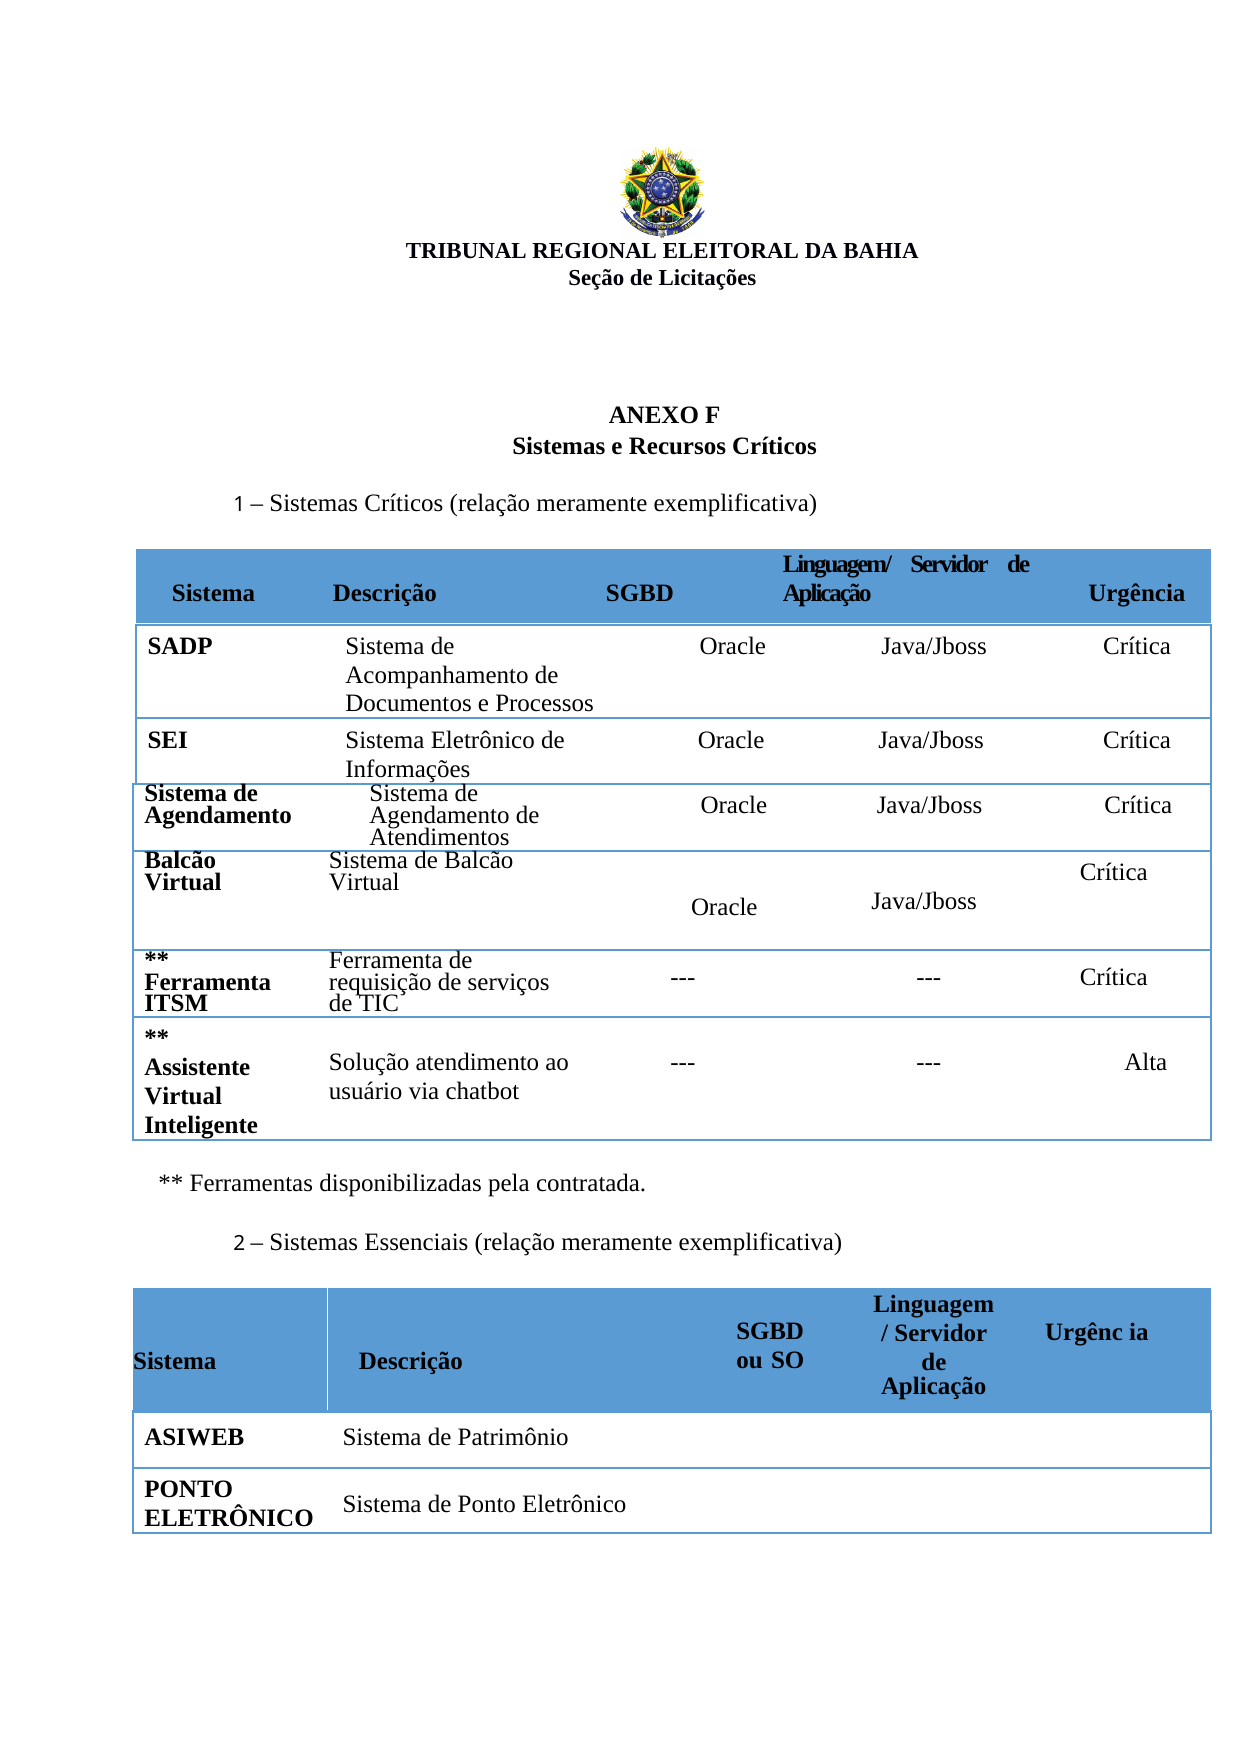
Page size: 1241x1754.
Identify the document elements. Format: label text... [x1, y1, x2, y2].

table_cell Java/Jboss [783, 719, 1063, 782]
table_cell --- [591, 1018, 783, 1138]
table_cell Crítica [1104, 785, 1210, 849]
table_header Sistema [136, 549, 333, 623]
table_header Urgênc ia [1019, 1288, 1211, 1410]
table_cell [1019, 1469, 1210, 1532]
table_header Descrição [328, 1288, 736, 1410]
table_cell [1229, 624, 1239, 717]
table_cell Oracle [591, 852, 783, 949]
text Sistemas e Recursos Críticos [133, 431, 1196, 459]
table_cell [1212, 850, 1229, 949]
list – Sistemas Essenciais (relação meramente exemplificativa) [233, 1227, 1196, 1256]
table_cell Java/Jboss [783, 626, 1063, 717]
table_cell --- [783, 1018, 1079, 1138]
table_cell [842, 1469, 1019, 1532]
table_cell Sistema de Agendamento de Atendimentos [369, 785, 600, 849]
table_header SGBD ou SO [736, 1288, 842, 1410]
table_cell Sistema Eletrônico de Informações [333, 719, 606, 782]
table_cell [1229, 717, 1239, 782]
table_cell Java/Jboss [827, 785, 1104, 849]
table_cell [1212, 949, 1229, 1016]
table_cell Sistema de Acompanhamento de Documentos e Processos [333, 626, 606, 717]
table_cell Solução atendimento ao usuário via chatbot [310, 1018, 591, 1138]
table_cell Sistema de Balcão Virtual [310, 852, 591, 949]
table_cell [1212, 783, 1239, 849]
table_header Linguagem/ Servidor de Aplicação [783, 549, 1063, 623]
table_cell ** Assistente Virtual Inteligente [134, 1018, 310, 1138]
table_header Linguagem / Servidor de Aplicação [842, 1288, 1019, 1410]
table_header SGBD [606, 549, 783, 623]
table_cell [736, 1469, 842, 1532]
table_header [1229, 549, 1239, 623]
table_cell Oracle [606, 626, 783, 717]
text ** Ferramentas disponibilizadas pela contratada. [158, 1176, 1196, 1195]
table_cell Java/Jboss [783, 852, 1079, 949]
table_cell [1229, 1016, 1239, 1138]
table_cell Oracle [600, 785, 827, 849]
table_cell Ferramenta de requisição de serviços de TIC [310, 951, 591, 1016]
table_header [1211, 549, 1229, 623]
table_cell --- [591, 951, 783, 1016]
table_cell Balcão Virtual [134, 852, 310, 949]
table_cell Crítica [1063, 719, 1210, 782]
table_cell Sistema de Ponto Eletrônico [328, 1469, 736, 1532]
table_header Sistema [133, 1288, 327, 1410]
table_cell SEI [137, 719, 333, 782]
list – Sistemas Críticos (relação meramente exemplificativa) [233, 488, 1196, 517]
table_cell [842, 1413, 1019, 1467]
table_cell [1212, 717, 1229, 782]
table_cell [1019, 1413, 1210, 1467]
table_cell Crítica [1080, 852, 1210, 949]
table_header Urgência [1063, 549, 1211, 623]
table_cell --- [783, 951, 1079, 1016]
table_cell PONTO ELETRÔNICO [134, 1469, 327, 1532]
text ANEXO F [133, 400, 1196, 429]
table_cell Sistema de Patrimônio [328, 1413, 736, 1467]
table_cell [1212, 624, 1229, 717]
table_cell [1212, 1016, 1229, 1138]
table_cell Crítica [1080, 951, 1210, 1016]
table_header Descrição [333, 549, 606, 623]
table_cell ** Ferramenta ITSM [134, 951, 310, 1016]
table_cell Oracle [606, 719, 783, 782]
table_cell [1229, 850, 1239, 949]
table_cell Crítica [1063, 626, 1210, 717]
table_cell Sistema de Agendamento [134, 785, 369, 849]
table_cell [736, 1413, 842, 1467]
table_cell SADP [137, 626, 333, 717]
table_cell ASIWEB [134, 1413, 327, 1467]
table_cell [1229, 949, 1239, 1016]
table_cell Alta [1080, 1018, 1210, 1138]
